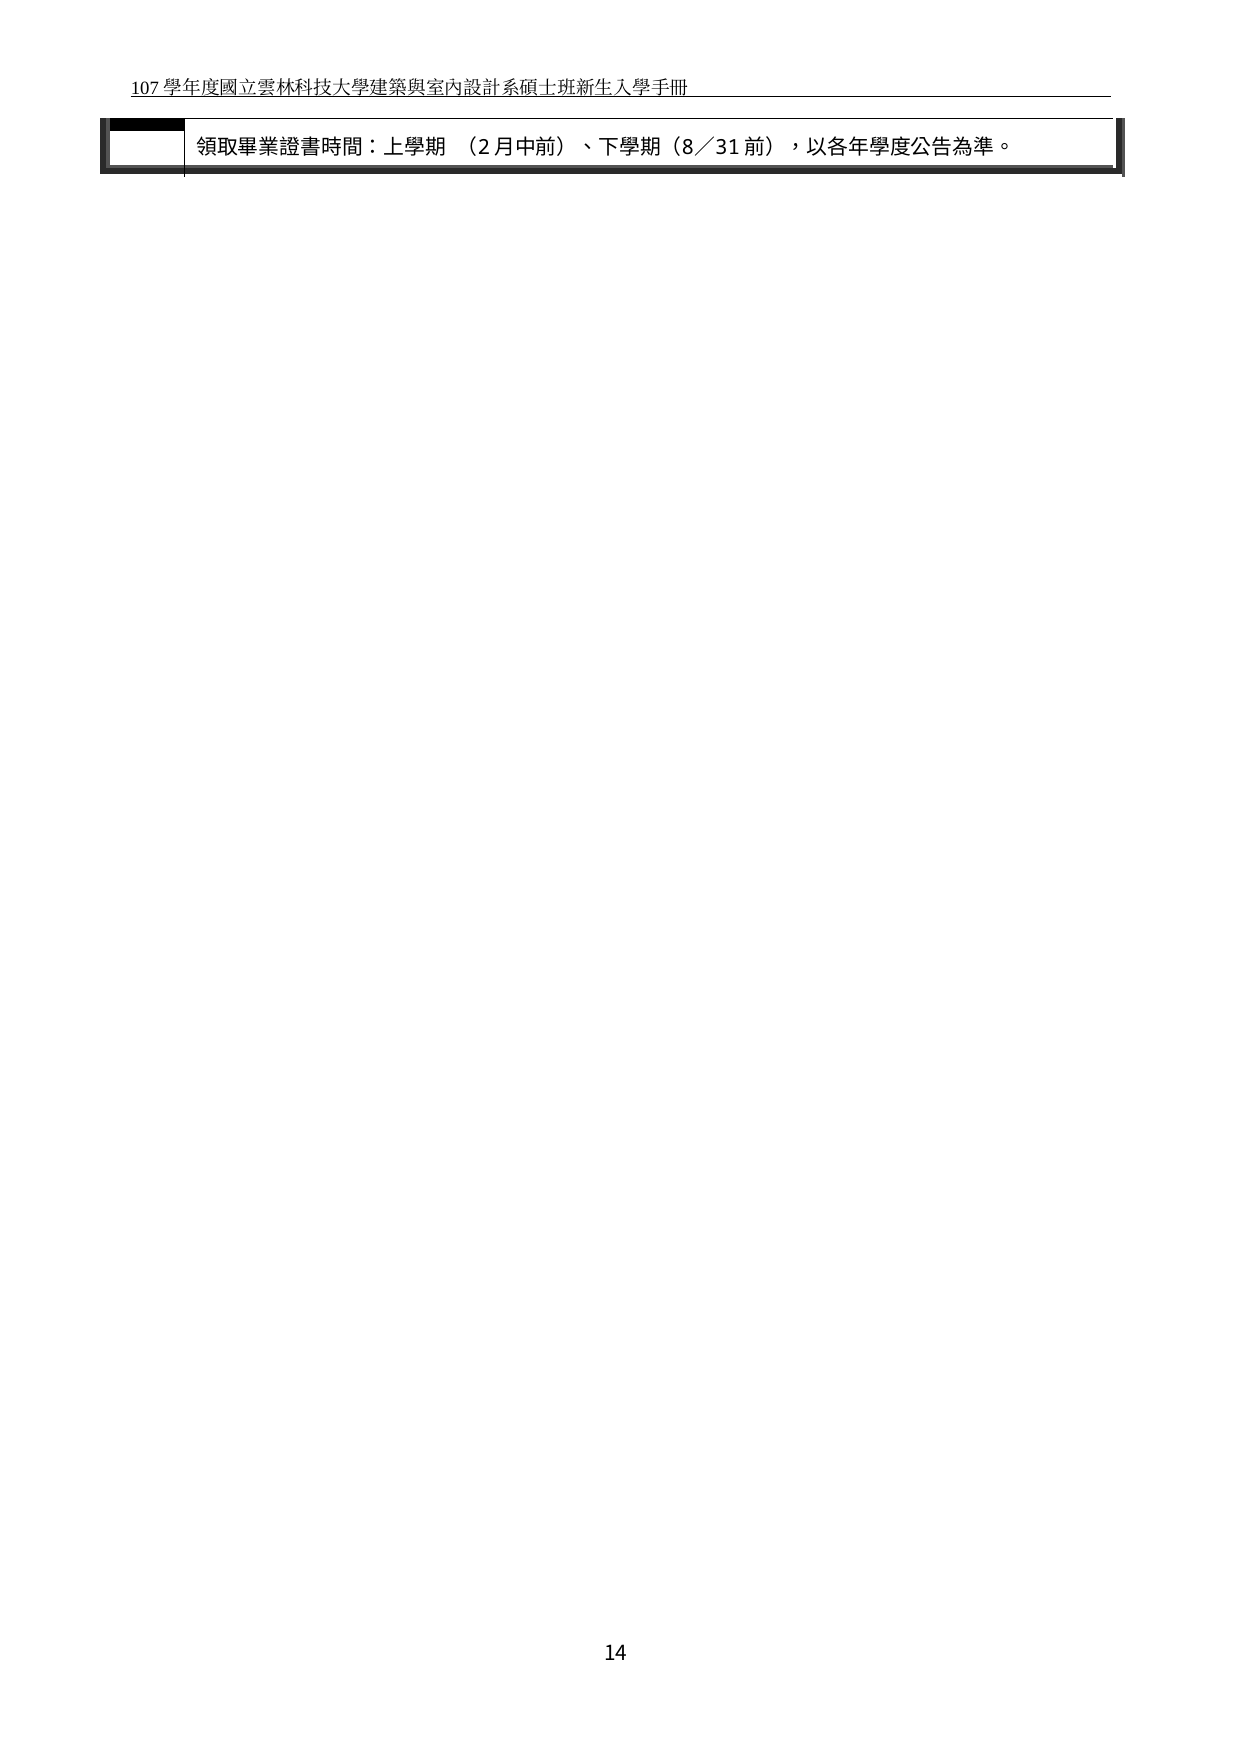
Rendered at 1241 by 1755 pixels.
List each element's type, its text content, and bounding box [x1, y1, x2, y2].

table_cell [110, 131, 184, 165]
table_cell 領取畢業證書時間：上學期 （2月中前）、下學期（8／31前），以各年學度公告為準。 [185, 119, 1113, 165]
